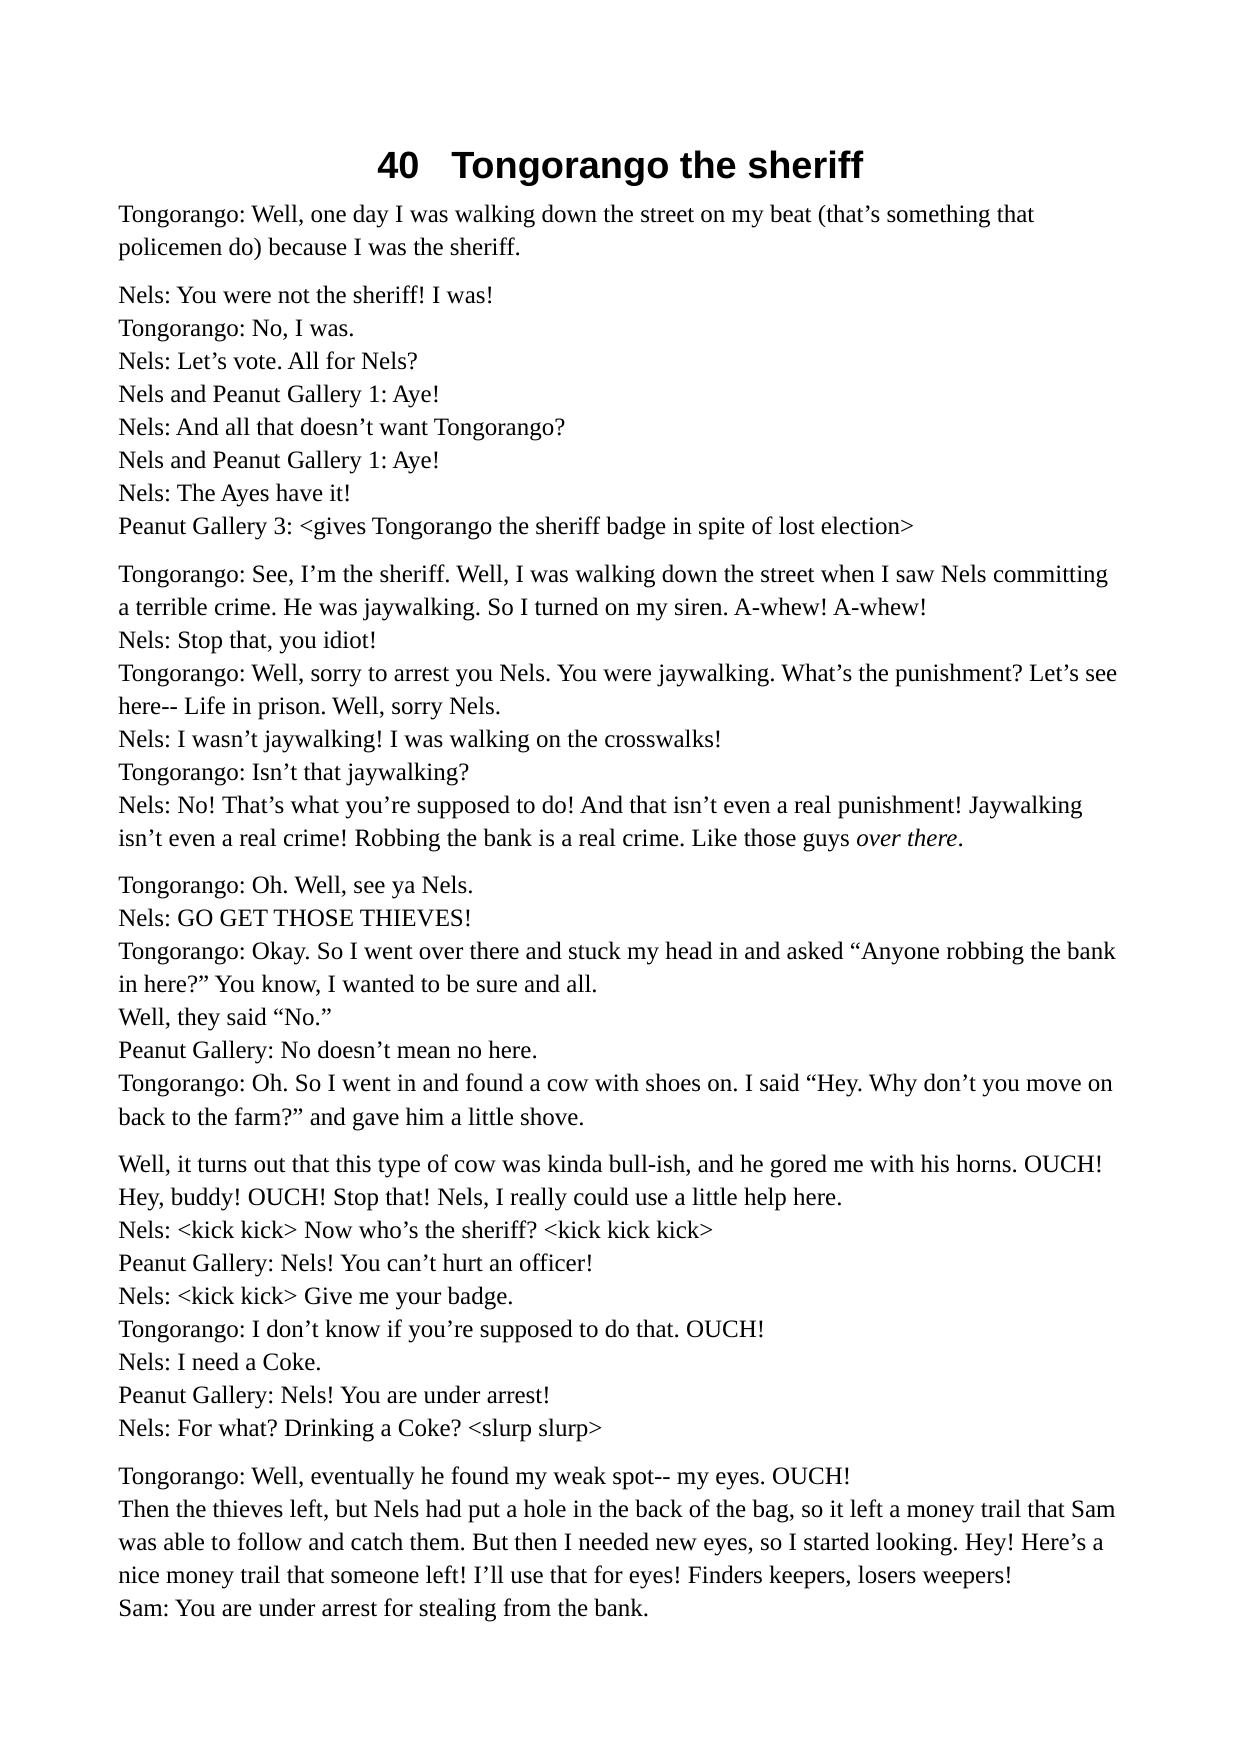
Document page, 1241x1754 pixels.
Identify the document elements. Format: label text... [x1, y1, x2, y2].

text Well, it turns out that this type of cow was kinda bull-ish, and he gored me with his horns. OUCH! Hey, buddy! OUCH! Stop that! Nels, I really could use a little help here. Nels: <kick kick> Now who’s the sheriff? <kick kick kick> Peanut Gallery: Nels! You can’t hurt an officer! Nels: <kick kick> Give me your badge. Tongorango: I don’t know if you’re supposed to do that. OUCH! Nels: I need a Coke. Peanut Gallery: Nels! You are under arrest! Nels: For what? Drinking a Coke? <slurp slurp> [118, 1149, 1122, 1442]
text Tongorango: Well, eventually he found my weak spot-- my eyes. OUCH! Then the thieves left, but Nels had put a hole in the back of the bag, so it left a money trail that Sam was able to follow and catch them. But then I needed new eyes, so I started looking. Hey! Here’s a nice money trail that someone left! I’ll use that for eyes! Finders keepers, losers weepers! Sam: You are under arrest for stealing from the bank. [118, 1461, 1122, 1622]
subtitle Tongorango the sheriff [118, 143, 1122, 187]
text Tongorango: Well, one day I was walking down the street on my beat (that’s something that policemen do) because I was the sheriff. [118, 199, 1122, 261]
text Tongorango: Oh. Well, see ya Nels. Nels: GO GET THOSE THIEVES! Tongorango: Okay. So I went over there and stuck my head in and asked “Anyone robbing the bank in here?” You know, I wanted to be sure and all. Well, they said “No.” Peanut Gallery: No doesn’t mean no here. Tongorango: Oh. So I went in and found a cow with shoes on. I said “Hey. Why don’t you move on back to the farm?” and gave him a little shove. [118, 870, 1122, 1130]
text Tongorango: See, I’m the sheriff. Well, I was walking down the street when I saw Nels committing a terrible crime. He was jaywalking. So I turned on my siren. A-whew! A-whew! Nels: Stop that, you idiot! Tongorango: Well, sorry to arrest you Nels. You were jaywalking. What’s the punishment? Let’s see here-- Life in prison. Well, sorry Nels. Nels: I wasn’t jaywalking! I was walking on the crosswalks! Tongorango: Isn’t that jaywalking? Nels: No! That’s what you’re supposed to do! And that isn’t even a real punishment! Jaywalking isn’t even a real crime! Robbing the bank is a real crime. Like those guys over there. [118, 559, 1122, 852]
text Nels: You were not the sheriff! I was! Tongorango: No, I was. Nels: Let’s vote. All for Nels? Nels and Peanut Gallery 1: Aye! Nels: And all that doesn’t want Tongorango? Nels and Peanut Gallery 1: Aye! Nels: The Ayes have it! Peanut Gallery 3: <gives Tongorango the sheriff badge in spite of lost election> [118, 280, 1122, 540]
